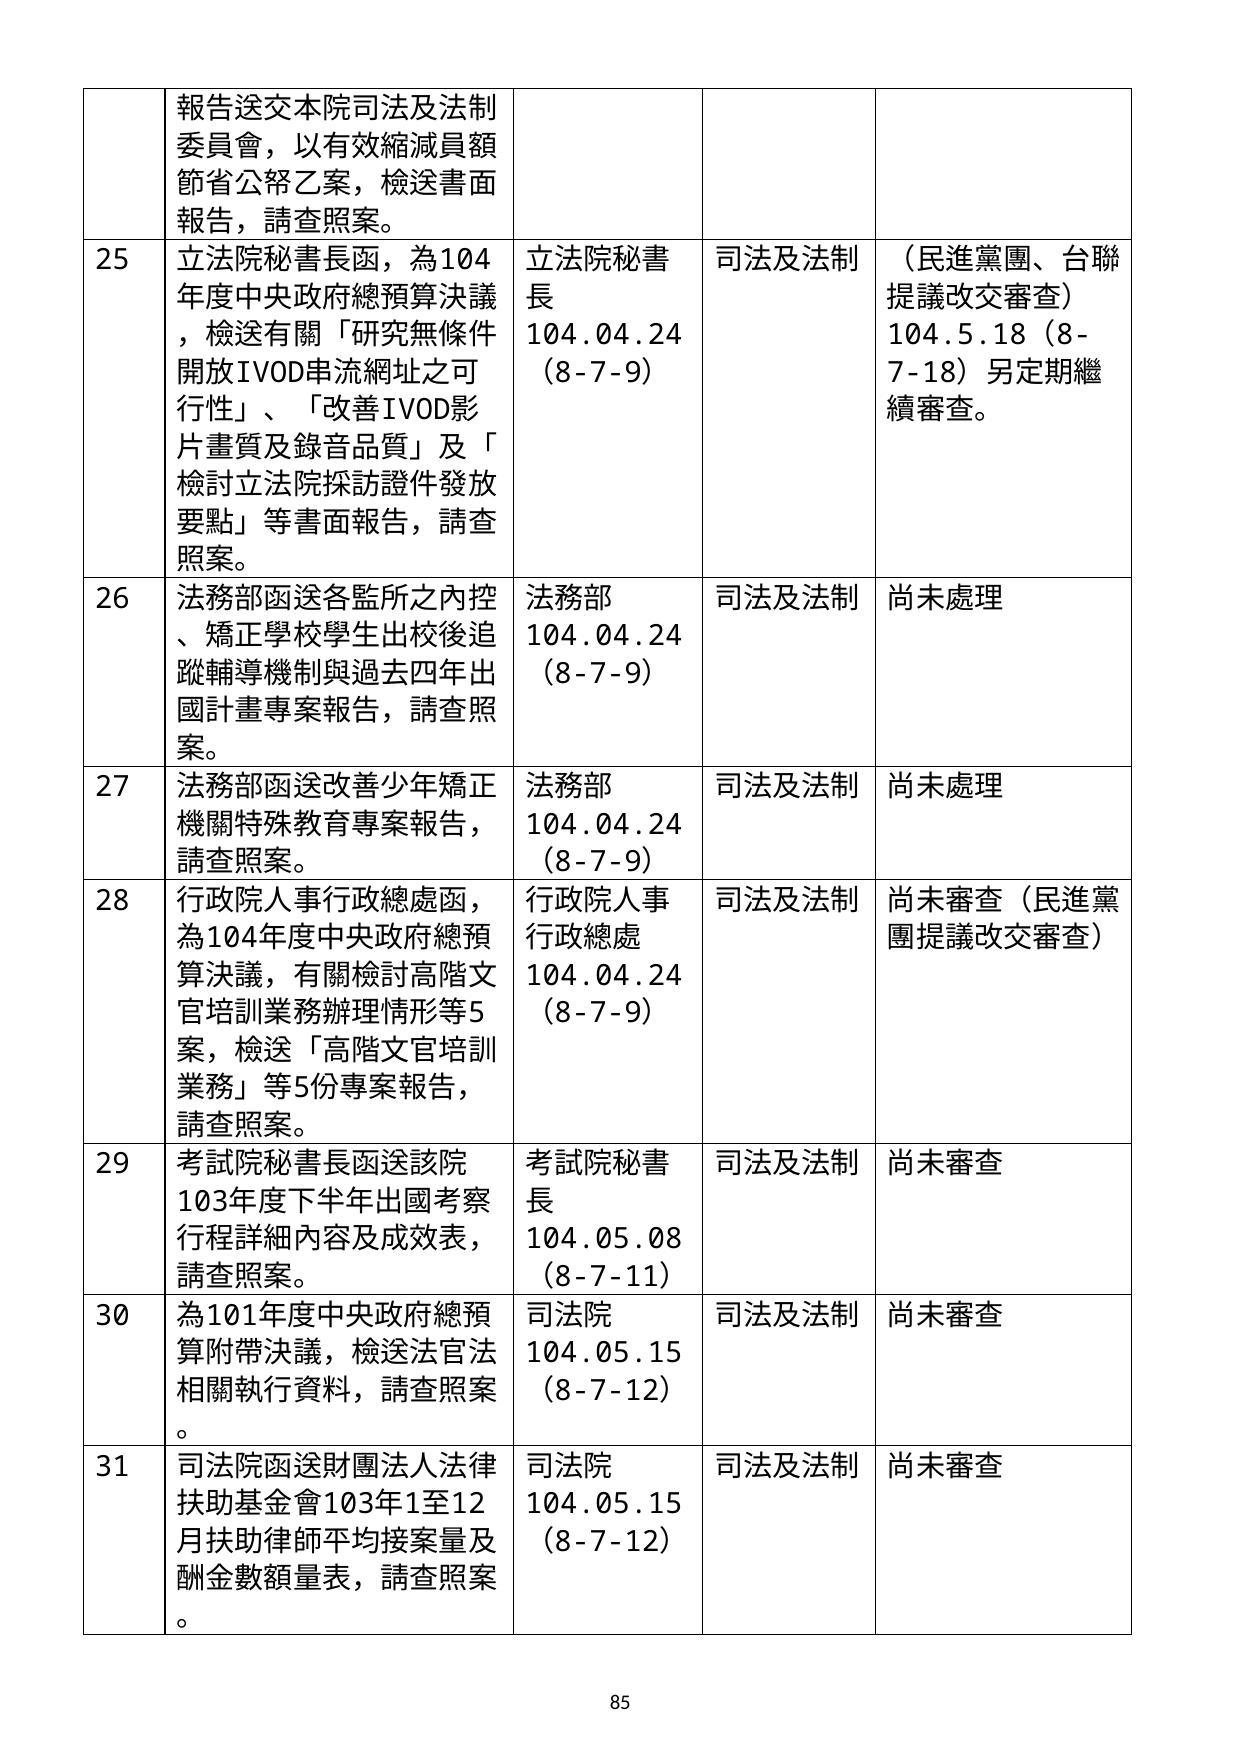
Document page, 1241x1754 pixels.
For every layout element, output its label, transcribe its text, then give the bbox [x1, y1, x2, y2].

table_cell 28 [84, 880, 164, 1143]
table_cell 考試院秘書長函送該院103年度下半年出國考察行程詳細內容及成效表，請查照案。 [166, 1144, 513, 1294]
table_cell 司法及法制 [703, 1446, 875, 1633]
table_cell 司法及法制 [703, 767, 875, 879]
table_cell 尚未處理 [876, 578, 1131, 766]
table_cell 尚未審查（民進黨團提議改交審查） [876, 880, 1131, 1143]
table_cell [514, 89, 702, 239]
table_cell 司法及法制 [703, 1295, 875, 1445]
table_cell 司法及法制 [703, 880, 875, 1143]
table_cell 尚未審查 [876, 1144, 1131, 1294]
table_cell 29 [84, 1144, 164, 1294]
table_cell 25 [84, 240, 164, 577]
table_cell 行政院人事行政總處函，為104年度中央政府總預算決議，有關檢討高階文官培訓業務辦理情形等5案，檢送「高階文官培訓業務」等5份專案報告，請查照案。 [166, 880, 513, 1143]
table_cell 考試院秘書長 104.05.08 （8-7-11） [514, 1144, 702, 1294]
table_cell 30 [84, 1295, 164, 1445]
table_cell 報告送交本院司法及法制委員會，以有效縮減員額節省公帑乙案，檢送書面報告，請查照案。 [166, 89, 513, 239]
table_cell [703, 89, 875, 239]
table_cell 司法院 104.05.15 （8-7-12） [514, 1295, 702, 1445]
table_cell （民進黨團、台聯提議改交審查） 104.5.18（8-7-18）另定期繼續審查。 [876, 240, 1131, 577]
table_cell 法務部 104.04.24 （8-7-9） [514, 578, 702, 766]
table_cell 司法院函送財團法人法律扶助基金會103年1至12月扶助律師平均接案量及酬金數額量表，請查照案。 [166, 1446, 513, 1633]
table_cell 26 [84, 578, 164, 766]
table_cell [84, 89, 164, 239]
table_cell 司法院 104.05.15 （8-7-12） [514, 1446, 702, 1633]
table_cell 31 [84, 1446, 164, 1633]
table_cell 為101年度中央政府總預算附帶決議，檢送法官法相關執行資料，請查照案。 [166, 1295, 513, 1445]
table_cell 法務部函送各監所之內控、矯正學校學生出校後追蹤輔導機制與過去四年出國計畫專案報告，請查照案。 [166, 578, 513, 766]
table_cell 法務部 104.04.24 （8-7-9） [514, 767, 702, 879]
table_cell 尚未審查 [876, 1295, 1131, 1445]
table_cell [876, 89, 1131, 239]
table_cell 司法及法制 [703, 1144, 875, 1294]
table_cell 立法院秘書長函，為104年度中央政府總預算決議，檢送有關「研究無條件開放IVOD串流網址之可行性」、「改善IVOD影片畫質及錄音品質」及「檢討立法院採訪證件發放要點」等書面報告，請查照案。 [166, 240, 513, 577]
table_cell 行政院人事行政總處 104.04.24 （8-7-9） [514, 880, 702, 1143]
table_cell 尚未審查 [876, 1446, 1131, 1633]
table_cell 尚未處理 [876, 767, 1131, 879]
table_cell 司法及法制 [703, 578, 875, 766]
table_cell 法務部函送改善少年矯正機關特殊教育專案報告，請查照案。 [166, 767, 513, 879]
table_cell 立法院秘書長 104.04.24 （8-7-9） [514, 240, 702, 577]
table_cell 司法及法制 [703, 240, 875, 577]
table_cell 27 [84, 767, 164, 879]
